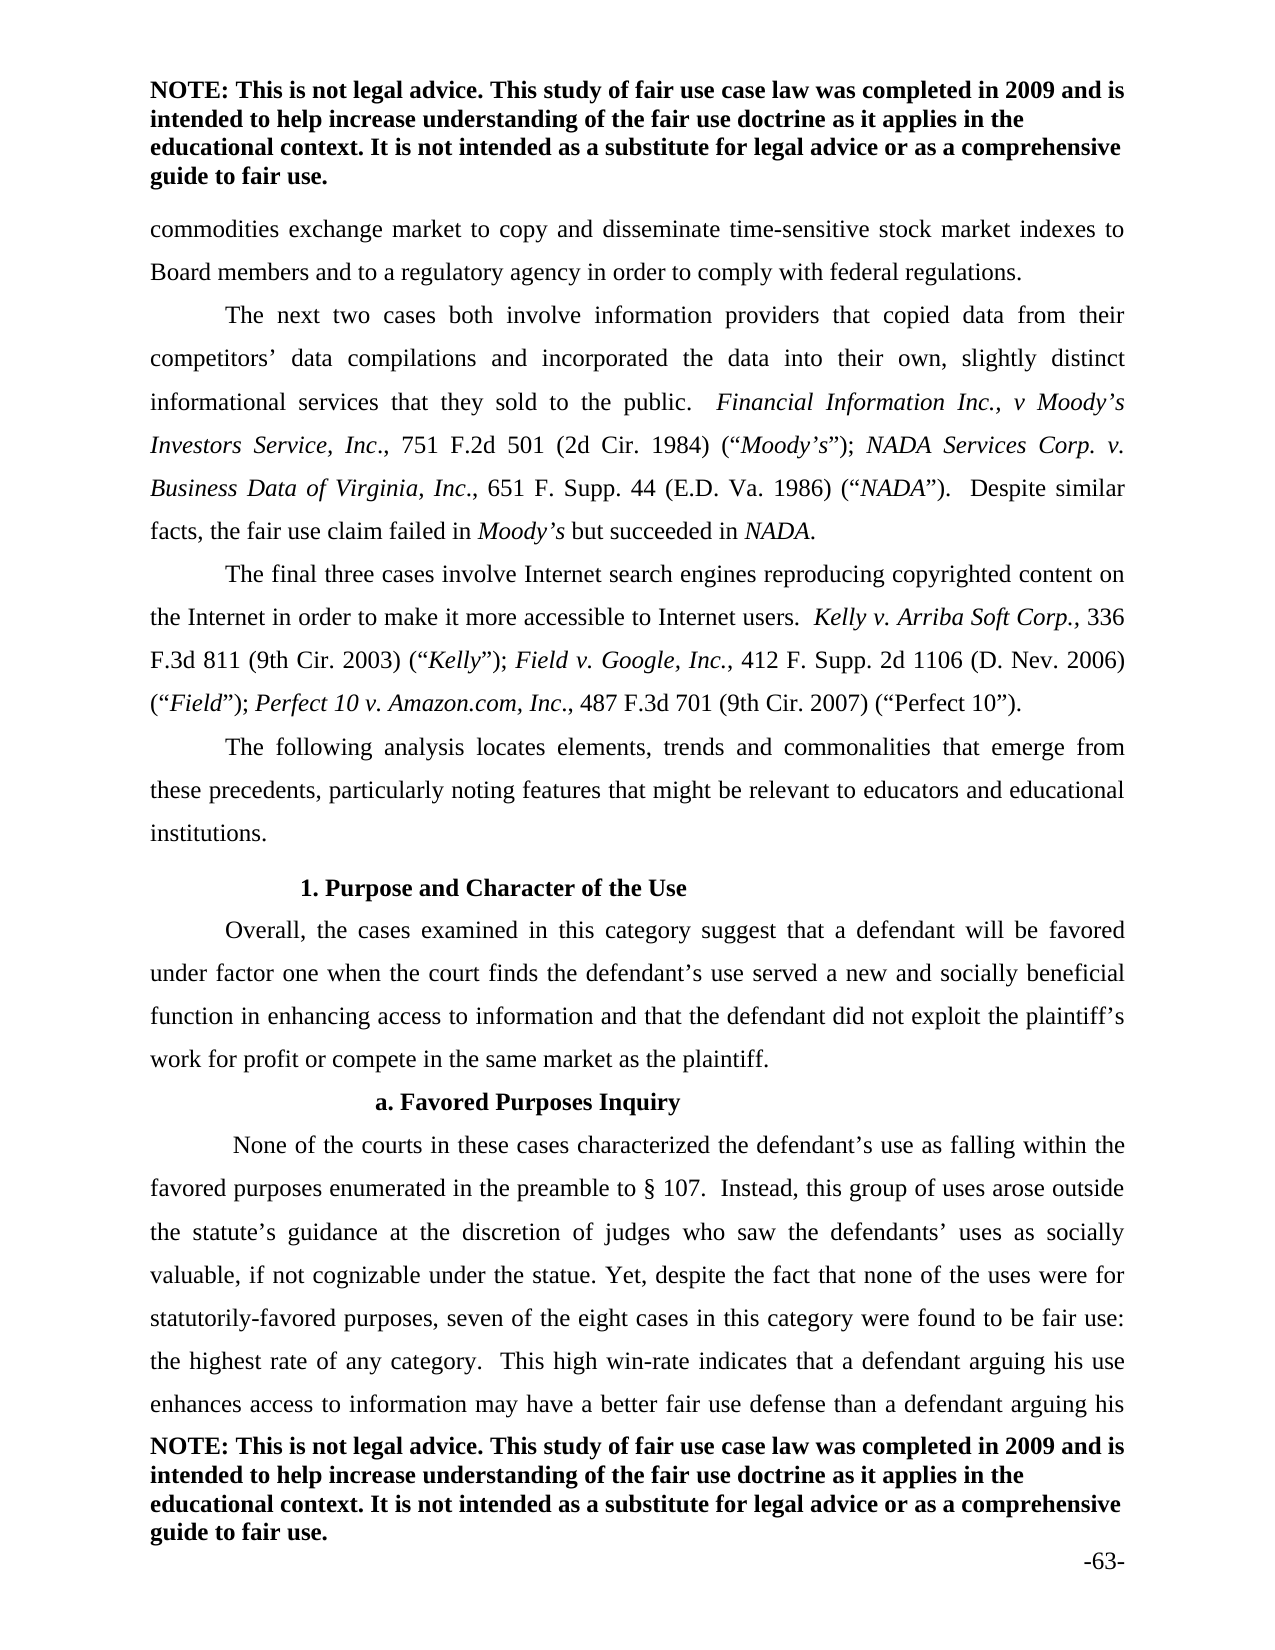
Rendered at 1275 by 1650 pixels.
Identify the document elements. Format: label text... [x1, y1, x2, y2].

text None of the courts in these cases characterized the defendant’s use as falling within the favored purposes enumerated in the preamble to § 107. Instead, this group of uses arose outside the statute’s guidance at the discretion of judges who saw the defendants’ uses as socially valuable, if not cognizable under the statue. Yet, despite the fact that none of the uses were for statutorily-favored purposes, seven of the eight cases in this category were found to be fair use: the highest rate of any category. This high win-rate indicates that a defendant arguing his use enhances access to information may have a better fair use defense than a defendant arguing his [150, 1130, 1125, 1418]
text The next two cases both involve information providers that copied data from their competitors’ data compilations and incorporated the data into their own, slightly distinct informational services that they sold to the public. Financial Information Inc., v Moody’s Investors Service, Inc., 751 F.2d 501 (2d Cir. 1984) (“Moody’s”); NADA Services Corp. v. Business Data of Virginia, Inc., 651 F. Supp. 44 (E.D. Va. 1986) (“NADA”). Despite similar facts, the fair use claim failed in Moody’s but succeeded in NADA. [150, 300, 1125, 545]
text Overall, the cases examined in this category suggest that a defendant will be favored under factor one when the court finds the defendant’s use served a new and socially beneficial function in enhancing access to information and that the defendant did not exploit the plaintiff’s work for profit or compete in the same market as the plaintiff. [150, 915, 1125, 1073]
text The final three cases involve Internet search engines reproducing copyrighted content on the Internet in order to make it more accessible to Internet users. Kelly v. Arriba Soft Corp., 336 F.3d 811 (9th Cir. 2003) (“Kelly”); Field v. Google, Inc., 412 F. Supp. 2d 1106 (D. Nev. 2006) (“Field”); Perfect 10 v. Amazon.com, Inc., 487 F.3d 701 (9th Cir. 2007) (“Perfect 10”). [150, 559, 1125, 717]
subtitle a. Favored Purposes Inquiry [375, 1087, 1125, 1116]
text The following analysis locates elements, trends and commonalities that emerge from these precedents, particularly noting features that might be relevant to educators and educational institutions. [150, 732, 1125, 847]
text commodities exchange market to copy and disseminate time-sensitive stock market indexes to Board members and to a regulatory agency in order to comply with federal regulations. [150, 214, 1125, 286]
subtitle 1. Purpose and Character of the Use [300, 873, 1125, 902]
